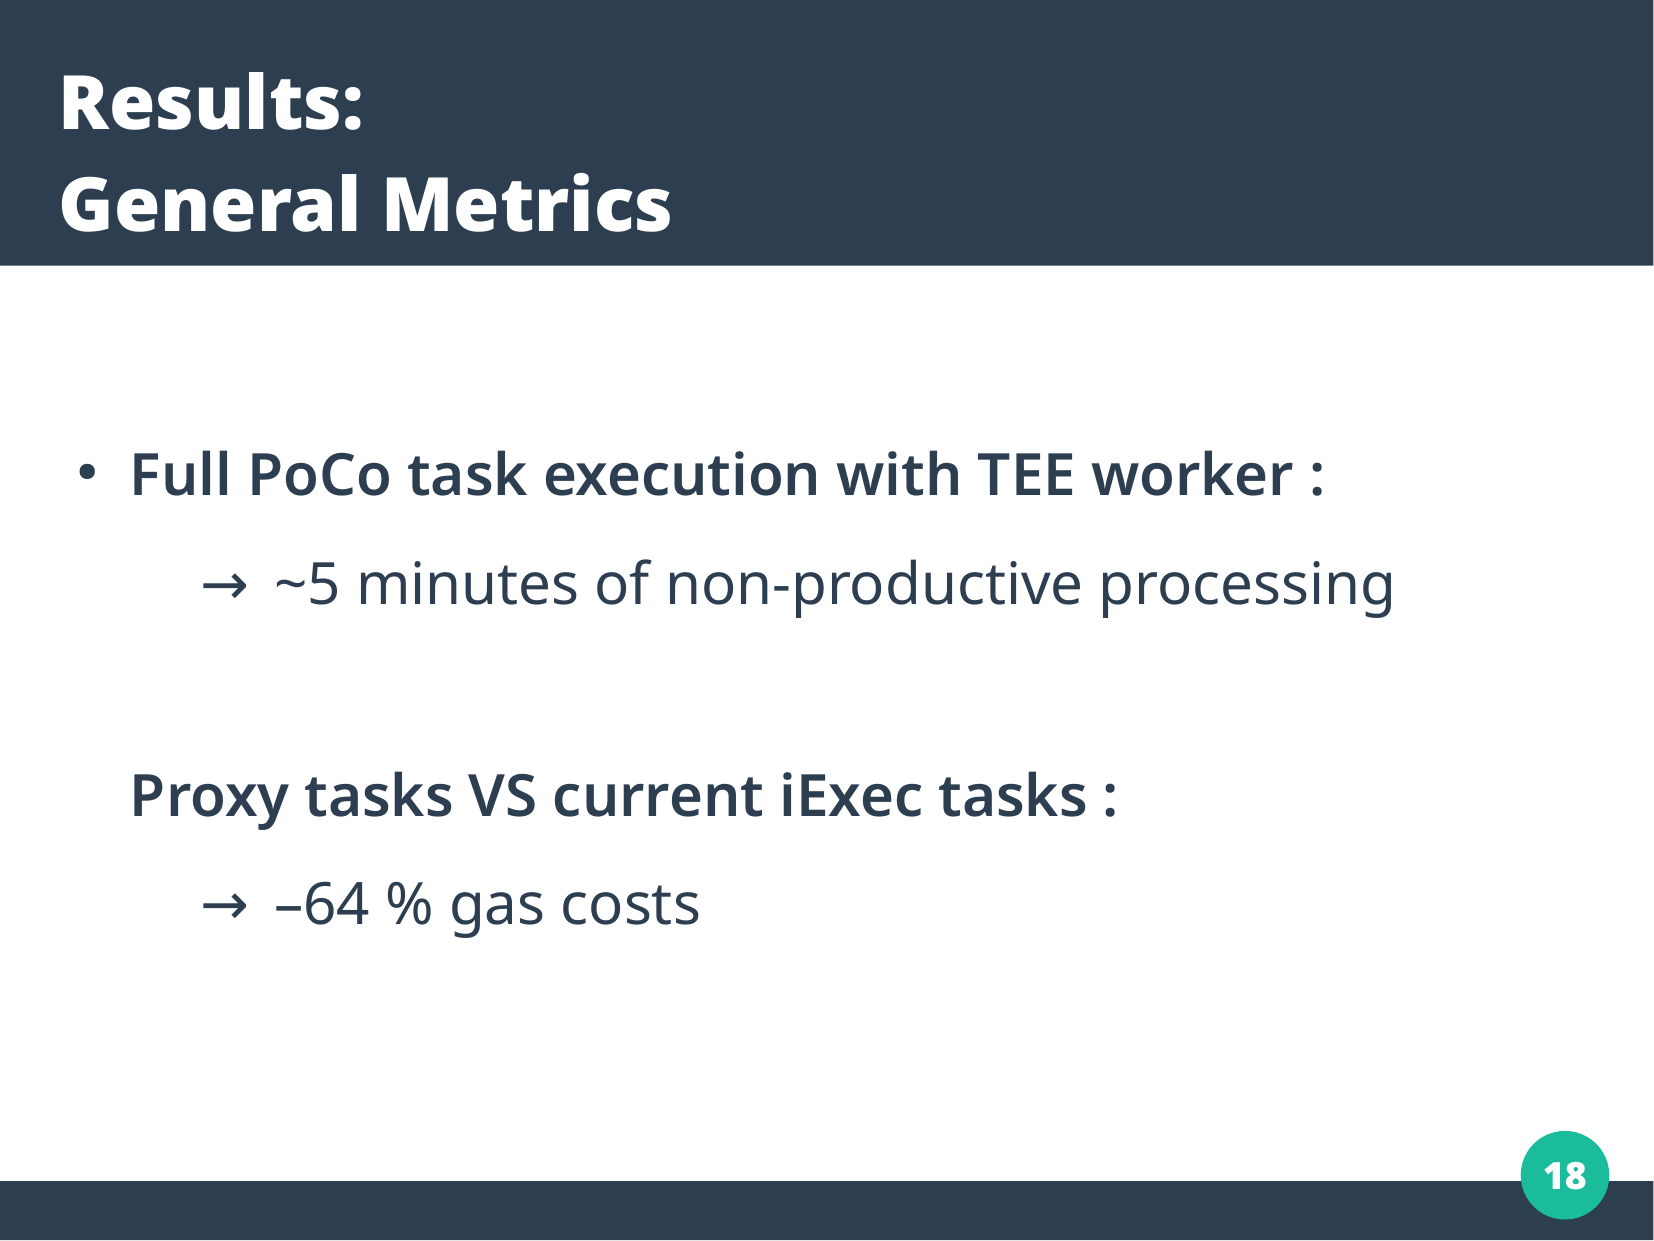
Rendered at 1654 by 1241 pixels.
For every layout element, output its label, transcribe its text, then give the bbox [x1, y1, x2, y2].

title Results: General Metrics [59, 49, 1595, 207]
list Full PoCo task execution with TEE worker : → ~5 minutes of non-productive processing Proxy tasks VS current iExec tasks : → –64 % gas costs [59, 324, 1595, 1152]
